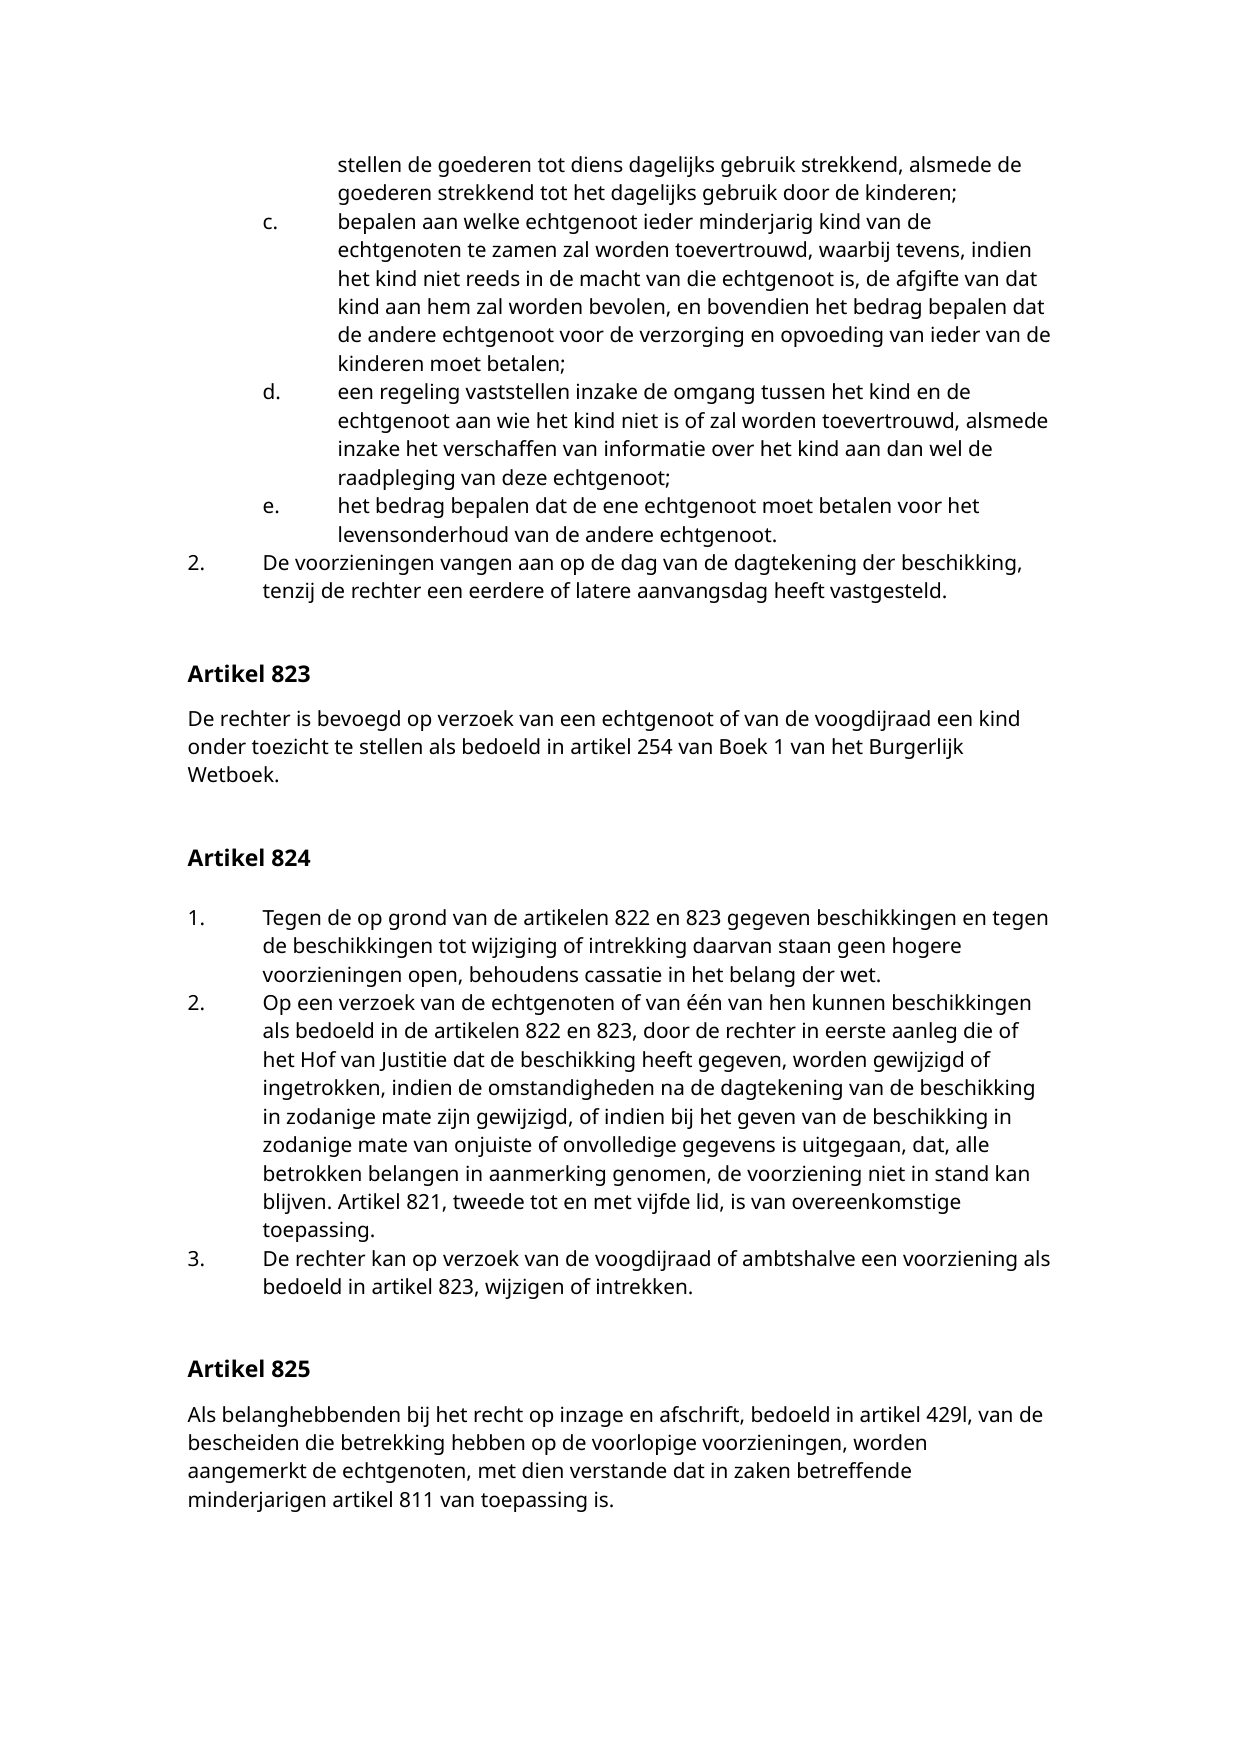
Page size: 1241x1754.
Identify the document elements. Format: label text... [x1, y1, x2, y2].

text Als belanghebbenden bij het recht op inzage en afschrift, bedoeld in artikel 429l, van de bescheiden die betrekking hebben op de voorlopige voorzieningen, worden aangemerkt de echtgenoten, met dien verstande dat in zaken betreffende minderjarigen artikel 811 van toepassing is. [187, 1400, 1053, 1513]
list een regeling vaststellen inzake de omgang tussen het kind en de echtgenoot aan wie het kind niet is of zal worden toevertrouwd, alsmede inzake het verschaffen van informatie over het kind aan dan wel de raadpleging van deze echtgenoot; [262, 377, 1053, 491]
list De voorzieningen vangen aan op de dag van de dagtekening der beschikking, tenzij de rechter een eerdere of latere aanvangsdag heeft vastgesteld. [187, 548, 1053, 605]
subtitle Artikel 825 [187, 1353, 1053, 1385]
list stellen de goederen tot diens dagelijks gebruik strekkend, alsmede de goederen strekkend tot het dagelijks gebruik door de kinderen; [262, 150, 1053, 207]
list het bedrag bepalen dat de ene echtgenoot moet betalen voor het levensonderhoud van de andere echtgenoot. [262, 491, 1053, 548]
list Tegen de op grond van de artikelen 822 en 823 gegeven beschikkingen en tegen de beschikkingen tot wijziging of intrekking daarvan staan geen hogere voorzieningen open, behoudens cassatie in het belang der wet. [187, 903, 1053, 988]
list De rechter kan op verzoek van de voogdijraad of ambtshalve een voorziening als bedoeld in artikel 823, wijzigen of intrekken. [187, 1244, 1053, 1301]
list Op een verzoek van de echtgenoten of van één van hen kunnen beschikkingen als bedoeld in de artikelen 822 en 823, door de rechter in eerste aanleg die of het Hof van Justitie dat de beschikking heeft gegeven, worden gewijzigd of ingetrokken, indien de omstandigheden na de dagtekening van de beschikking in zodanige mate zijn gewijzigd, of indien bij het geven van de beschikking in zodanige mate van onjuiste of onvolledige gegevens is uitgegaan, dat, alle betrokken belangen in aanmerking genomen, de voorziening niet in stand kan blijven. Artikel 821, tweede tot en met vijfde lid, is van overeenkomstige toepassing. [187, 988, 1053, 1244]
subtitle Artikel 824 [187, 842, 1053, 873]
list bepalen aan welke echtgenoot ieder minderjarig kind van de echtgenoten te zamen zal worden toevertrouwd, waarbij tevens, indien het kind niet reeds in de macht van die echtgenoot is, de afgifte van dat kind aan hem zal worden bevolen, en bovendien het bedrag bepalen dat de andere echtgenoot voor de verzorging en opvoeding van ieder van de kinderen moet betalen; [262, 207, 1053, 377]
subtitle Artikel 823 [187, 657, 1053, 689]
text De rechter is bevoegd op verzoek van een echtgenoot of van de voogdijraad een kind onder toezicht te stellen als bedoeld in artikel 254 van Boek 1 van het Burgerlijk Wetboek. [187, 704, 1053, 789]
